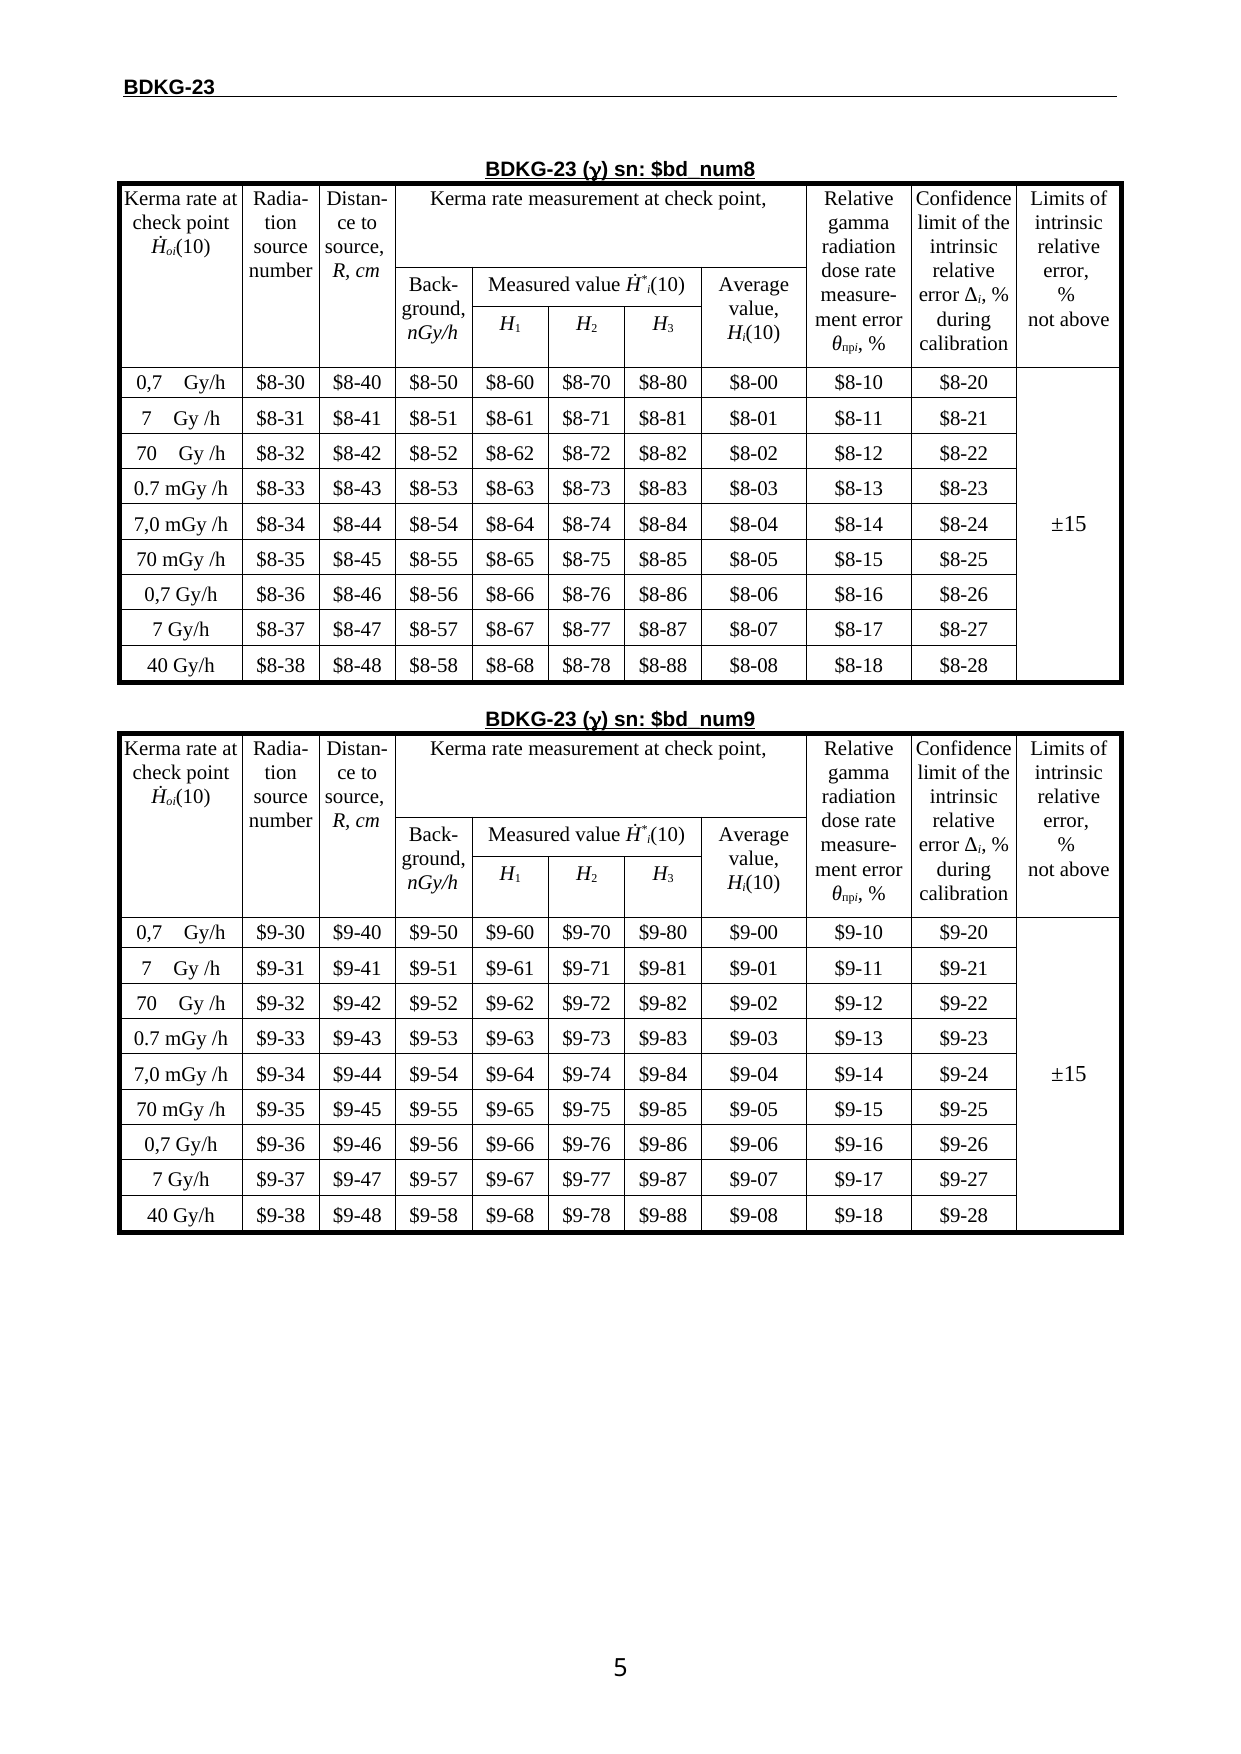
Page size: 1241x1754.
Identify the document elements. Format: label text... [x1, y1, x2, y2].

table_cell $8-53 [396, 469, 472, 503]
table_cell $8-20 [912, 368, 1016, 397]
table_cell Relative gamma radiation dose rate measure-ment error θпрi, % [807, 186, 911, 367]
table_cell H3 [625, 857, 701, 917]
table_cell $9-57 [396, 1160, 472, 1194]
table_cell ±15 [1017, 918, 1119, 1230]
table_cell $9-88 [625, 1196, 701, 1230]
table_cell $9-03 [702, 1019, 806, 1053]
table_cell $9-25 [912, 1090, 1016, 1124]
table_cell $8-14 [807, 504, 911, 538]
table_cell $9-43 [320, 1019, 395, 1053]
table_cell $8-66 [473, 575, 548, 609]
table_cell 40 Gy/h [122, 1196, 242, 1230]
table_cell $8-08 [702, 646, 806, 680]
table_cell $8-84 [625, 504, 701, 538]
table_cell $8-48 [320, 646, 395, 680]
table_cell $8-35 [243, 540, 319, 574]
table_cell $8-51 [396, 398, 472, 433]
table_cell $9-36 [243, 1125, 319, 1159]
table_cell $9-86 [625, 1125, 701, 1159]
table_cell $8-47 [320, 610, 395, 644]
table_cell $9-74 [549, 1054, 624, 1088]
table_cell 0.7 mGy /h [122, 1019, 242, 1053]
table_cell $8-11 [807, 398, 911, 433]
table_cell $8-40 [320, 368, 395, 397]
table_cell $8-54 [396, 504, 472, 538]
table_cell $9-00 [702, 918, 806, 947]
table_cell H1 [473, 307, 548, 367]
table_cell $8-23 [912, 469, 1016, 503]
table_cell H2 [549, 307, 624, 367]
table_cell $9-63 [473, 1019, 548, 1053]
table_cell 0,7 Gy/h [122, 1125, 242, 1159]
table_cell $8-17 [807, 610, 911, 644]
table_cell $9-44 [320, 1054, 395, 1088]
table_cell $8-85 [625, 540, 701, 574]
table_cell $9-20 [912, 918, 1016, 947]
table_cell $8-24 [912, 504, 1016, 538]
table_cell $9-64 [473, 1054, 548, 1088]
table_cell $9-12 [807, 984, 911, 1018]
table_cell $8-52 [396, 434, 472, 468]
table_cell $8-13 [807, 469, 911, 503]
table_cell $8-72 [549, 434, 624, 468]
table_cell $8-32 [243, 434, 319, 468]
table_cell $8-57 [396, 610, 472, 644]
table_cell $9-80 [625, 918, 701, 947]
table_cell $9-31 [243, 948, 319, 983]
table_cell $8-44 [320, 504, 395, 538]
table_cell $9-68 [473, 1196, 548, 1230]
table_cell $8-83 [625, 469, 701, 503]
table_cell $8-62 [473, 434, 548, 468]
table_cell $8-81 [625, 398, 701, 433]
table_cell $9-45 [320, 1090, 395, 1124]
table_cell $8-04 [702, 504, 806, 538]
table_cell Average value, Hi(10) [702, 268, 806, 367]
table_cell $9-01 [702, 948, 806, 983]
table_cell H3 [625, 307, 701, 367]
table_cell 7,0 mGy /h [122, 504, 242, 538]
table_cell $8-60 [473, 368, 548, 397]
table_cell $8-64 [473, 504, 548, 538]
table_cell $9-27 [912, 1160, 1016, 1194]
table_cell $9-70 [549, 918, 624, 947]
table_cell $8-78 [549, 646, 624, 680]
table_cell $8-05 [702, 540, 806, 574]
table_cell Average value, Hi(10) [702, 818, 806, 917]
table_cell $8-01 [702, 398, 806, 433]
table_cell $8-70 [549, 368, 624, 397]
table_cell $8-74 [549, 504, 624, 538]
table_cell $9-42 [320, 984, 395, 1018]
table_cell $8-31 [243, 398, 319, 433]
table_cell $9-18 [807, 1196, 911, 1230]
table_cell $8-38 [243, 646, 319, 680]
table_cell 0,7 Gy/h [122, 575, 242, 609]
table_cell $9-51 [396, 948, 472, 983]
table_cell $9-35 [243, 1090, 319, 1124]
table_cell $9-82 [625, 984, 701, 1018]
table_cell $9-60 [473, 918, 548, 947]
table_cell $8-45 [320, 540, 395, 574]
table_cell $9-72 [549, 984, 624, 1018]
table_cell 7 Gy /h [122, 398, 242, 433]
table_cell $9-87 [625, 1160, 701, 1194]
table_cell $9-06 [702, 1125, 806, 1159]
table_cell $9-58 [396, 1196, 472, 1230]
table_cell $8-41 [320, 398, 395, 433]
table_cell $9-11 [807, 948, 911, 983]
table_cell $9-28 [912, 1196, 1016, 1230]
table_cell $9-62 [473, 984, 548, 1018]
table_cell Kerma rate measurement at check point, [396, 736, 806, 817]
table_cell $8-03 [702, 469, 806, 503]
table_cell 7 Gy /h [122, 948, 242, 983]
table_header BDKG-23 () sn: $bd_num9 [119, 685, 1121, 731]
table_cell $8-75 [549, 540, 624, 574]
table_cell Measured value Ḣ*i(10) [473, 268, 701, 306]
table_cell $9-13 [807, 1019, 911, 1053]
table_cell $9-02 [702, 984, 806, 1018]
table_cell $9-04 [702, 1054, 806, 1088]
table_cell $9-34 [243, 1054, 319, 1088]
table_cell $8-37 [243, 610, 319, 644]
table_cell 7,0 mGy /h [122, 1054, 242, 1088]
table_cell $9-73 [549, 1019, 624, 1053]
table_cell $9-76 [549, 1125, 624, 1159]
table_cell $8-36 [243, 575, 319, 609]
table_cell $9-71 [549, 948, 624, 983]
table_cell $8-43 [320, 469, 395, 503]
table_cell $8-02 [702, 434, 806, 468]
table_cell $8-77 [549, 610, 624, 644]
table_cell $9-26 [912, 1125, 1016, 1159]
table_cell $8-65 [473, 540, 548, 574]
table_cell $8-12 [807, 434, 911, 468]
table_cell $9-40 [320, 918, 395, 947]
table_cell $8-73 [549, 469, 624, 503]
table_cell $9-84 [625, 1054, 701, 1088]
table_cell $8-33 [243, 469, 319, 503]
table_cell $9-33 [243, 1019, 319, 1053]
table_cell $9-77 [549, 1160, 624, 1194]
table_cell $8-27 [912, 610, 1016, 644]
table_cell $8-87 [625, 610, 701, 644]
table_cell $8-86 [625, 575, 701, 609]
table_cell Distan-ce to source, R, сm [320, 186, 395, 367]
table_cell $8-58 [396, 646, 472, 680]
table_cell $9-47 [320, 1160, 395, 1194]
table_cell $9-50 [396, 918, 472, 947]
table_cell 7 Gy/h [122, 610, 242, 644]
table_cell $9-17 [807, 1160, 911, 1194]
table_cell $8-55 [396, 540, 472, 574]
table_cell $9-24 [912, 1054, 1016, 1088]
table_cell $8-82 [625, 434, 701, 468]
table_cell $8-15 [807, 540, 911, 574]
table_cell Limits of intrinsic relative error, % not above [1017, 736, 1119, 917]
table_cell $9-75 [549, 1090, 624, 1124]
table_cell Measured value Ḣ*i(10) [473, 818, 701, 856]
table_cell $9-32 [243, 984, 319, 1018]
table_cell 0,7 Gy/h [122, 918, 242, 947]
table_cell $8-71 [549, 398, 624, 433]
table_cell $9-83 [625, 1019, 701, 1053]
table_cell $9-23 [912, 1019, 1016, 1053]
table_cell 7 Gy/h [122, 1160, 242, 1194]
table_cell $8-80 [625, 368, 701, 397]
table_cell Confidence limit of the intrinsic relative error Δi, % during calibration [912, 186, 1016, 367]
table_cell $9-54 [396, 1054, 472, 1088]
table_cell $9-61 [473, 948, 548, 983]
table_cell $8-63 [473, 469, 548, 503]
table_cell 40 Gy/h [122, 646, 242, 680]
table_cell $8-06 [702, 575, 806, 609]
table_cell $8-18 [807, 646, 911, 680]
table_cell $9-10 [807, 918, 911, 947]
table_cell 0,7 Gy/h [122, 368, 242, 397]
table_cell $8-16 [807, 575, 911, 609]
table_cell $9-55 [396, 1090, 472, 1124]
table_cell $9-81 [625, 948, 701, 983]
table_cell Back-ground, nGy/h [396, 818, 472, 917]
table_cell H2 [549, 857, 624, 917]
table_cell $8-30 [243, 368, 319, 397]
table_cell 70 mGy /h [122, 1090, 242, 1124]
table_cell $8-46 [320, 575, 395, 609]
table_cell Kerma rate at check point Ḣoi(10) [122, 186, 242, 367]
table_cell $9-16 [807, 1125, 911, 1159]
table_cell $8-22 [912, 434, 1016, 468]
table_cell $8-00 [702, 368, 806, 397]
table_cell $8-50 [396, 368, 472, 397]
table_cell $8-25 [912, 540, 1016, 574]
table_cell $8-88 [625, 646, 701, 680]
table_cell $8-34 [243, 504, 319, 538]
table_cell Distan-ce to source, R, сm [320, 736, 395, 917]
table_cell Confidence limit of the intrinsic relative error Δi, % during calibration [912, 736, 1016, 917]
table_cell $9-22 [912, 984, 1016, 1018]
table_cell $8-76 [549, 575, 624, 609]
table_cell 70 Gy /h [122, 434, 242, 468]
table_cell $8-61 [473, 398, 548, 433]
table_cell $9-66 [473, 1125, 548, 1159]
table_cell 0.7 mGy /h [122, 469, 242, 503]
table_cell $8-67 [473, 610, 548, 644]
table_cell $8-07 [702, 610, 806, 644]
table_cell Kerma rate at check point Ḣoi(10) [122, 736, 242, 917]
table_cell $9-52 [396, 984, 472, 1018]
table_cell $9-38 [243, 1196, 319, 1230]
table_cell $9-07 [702, 1160, 806, 1194]
table_cell $9-46 [320, 1125, 395, 1159]
table_header BDKG-23 () sn: $bd_num8 [119, 135, 1121, 181]
table_cell $9-37 [243, 1160, 319, 1194]
table_cell Radia-tion source number [243, 186, 319, 367]
table_cell $9-56 [396, 1125, 472, 1159]
table_cell $9-41 [320, 948, 395, 983]
table_cell $9-08 [702, 1196, 806, 1230]
table_cell H1 [473, 857, 548, 917]
table_cell $8-26 [912, 575, 1016, 609]
table_cell $9-65 [473, 1090, 548, 1124]
table_cell 70 Gy /h [122, 984, 242, 1018]
table_cell $9-67 [473, 1160, 548, 1194]
table_cell $9-15 [807, 1090, 911, 1124]
table_cell Back-ground, nGy/h [396, 268, 472, 367]
table_cell $8-42 [320, 434, 395, 468]
table_cell $8-28 [912, 646, 1016, 680]
table_cell Relative gamma radiation dose rate measure-ment error θпрi, % [807, 736, 911, 917]
table_cell ±15 [1017, 368, 1119, 680]
table_cell Radia-tion source number [243, 736, 319, 917]
table_cell $8-10 [807, 368, 911, 397]
table_cell Kerma rate measurement at check point, [396, 186, 806, 267]
table_cell 70 mGy /h [122, 540, 242, 574]
table_cell Limits of intrinsic relative error, % not above [1017, 186, 1119, 367]
table_cell $9-05 [702, 1090, 806, 1124]
table_cell $8-68 [473, 646, 548, 680]
table_cell $9-21 [912, 948, 1016, 983]
table_cell $9-48 [320, 1196, 395, 1230]
table_cell $9-14 [807, 1054, 911, 1088]
table_cell $8-21 [912, 398, 1016, 433]
table_cell $9-30 [243, 918, 319, 947]
table_cell $8-56 [396, 575, 472, 609]
table_cell $9-53 [396, 1019, 472, 1053]
table_cell $9-85 [625, 1090, 701, 1124]
table_cell $9-78 [549, 1196, 624, 1230]
